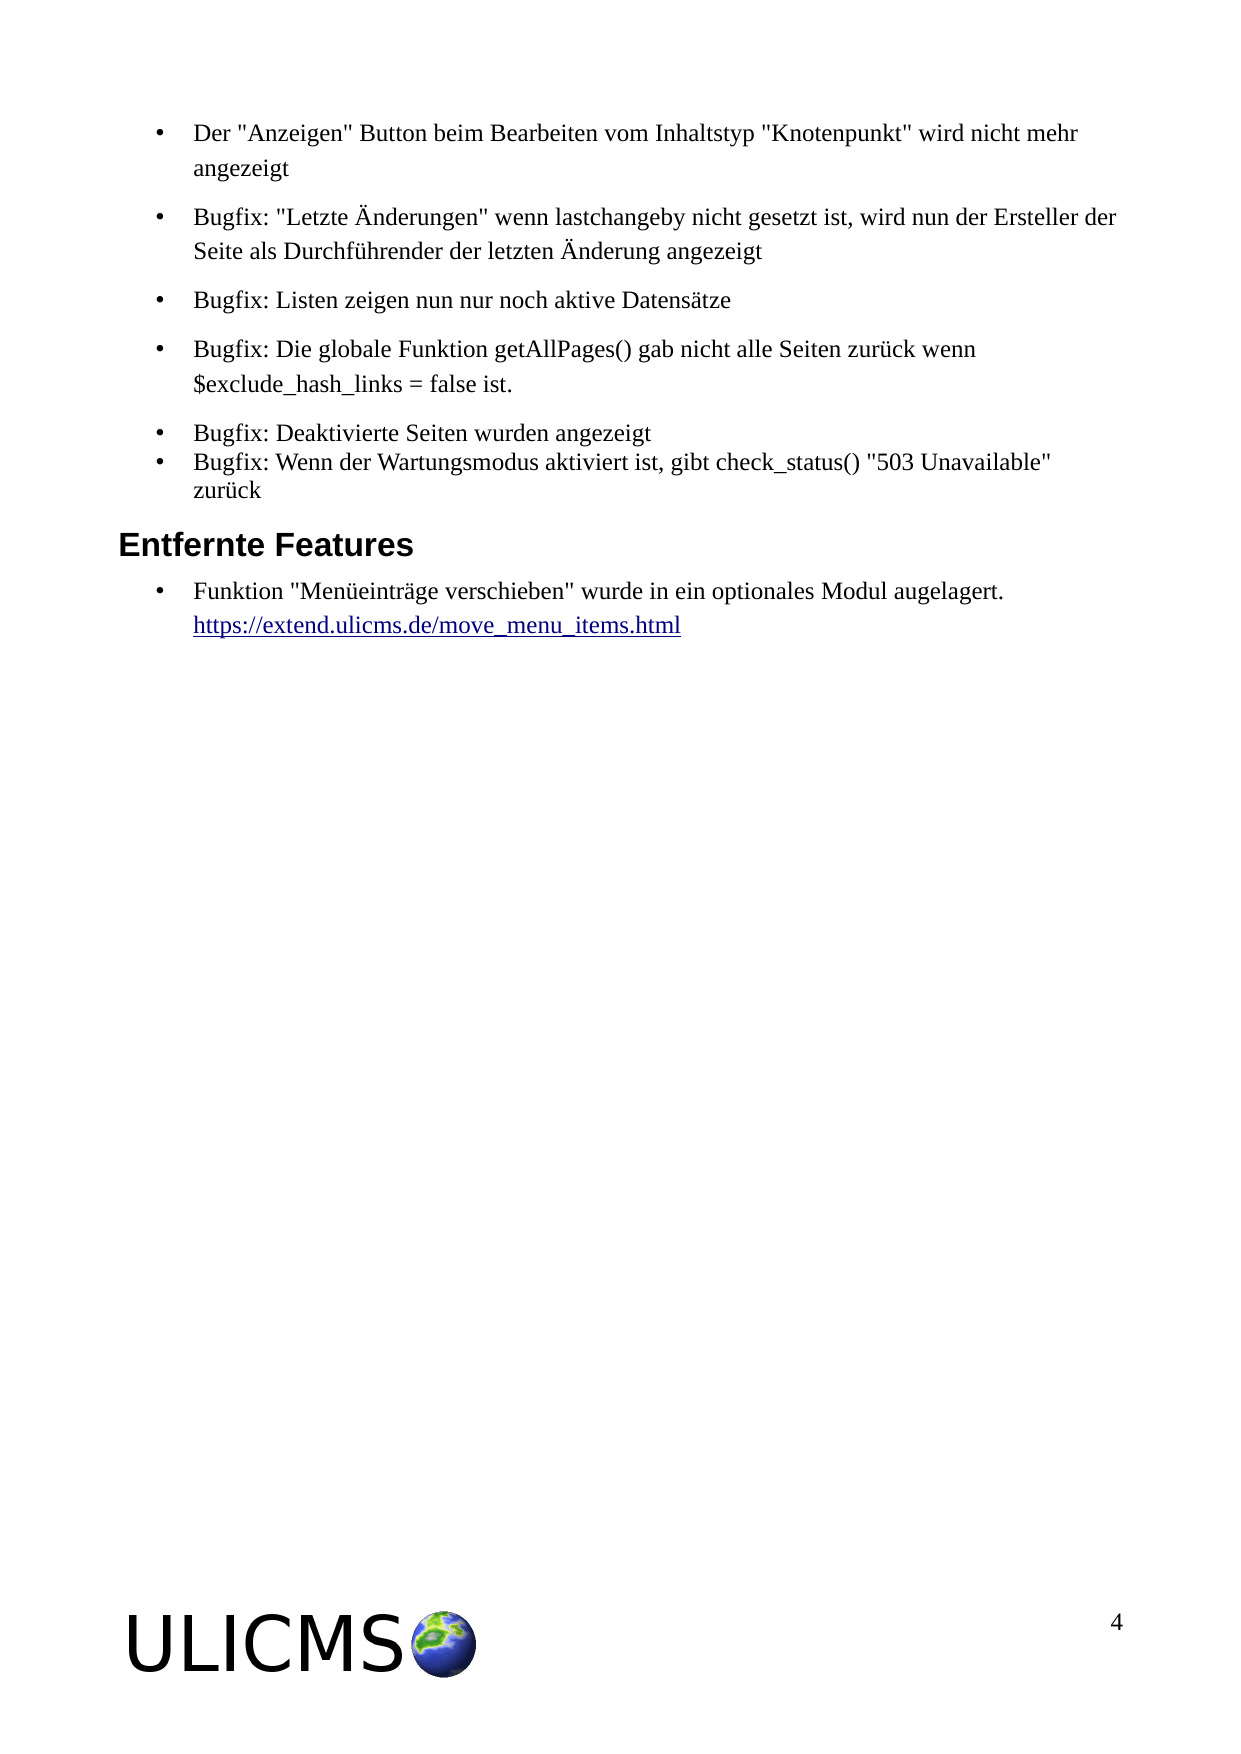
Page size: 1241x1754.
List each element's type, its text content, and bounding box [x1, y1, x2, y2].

picture [118, 1607, 479, 1681]
list Bugfix: Deaktivierte Seiten wurden angezeigt [156, 418, 1123, 447]
list Bugfix: "Letzte Änderungen" wenn lastchangeby nicht gesetzt ist, wird nun der Ersteller der Seite als Durchführender der letzten Änderung angezeigt [156, 202, 1123, 265]
list Funktion "Menüeinträge verschieben" wurde in ein optionales Modul augelagert. https://extend.ulicms.de/move_menu_items.html [156, 576, 1123, 639]
list Der "Anzeigen" Button beim Bearbeiten vom Inhaltstyp "Knotenpunkt" wird nicht mehr angezeigt [156, 118, 1123, 181]
list Bugfix: Listen zeigen nun nur noch aktive Datensätze [156, 285, 1123, 314]
list Bugfix: Wenn der Wartungsmodus aktiviert ist, gibt check_status() "503 Unavailable" zurück [156, 447, 1123, 504]
subtitle Entfernte Features [118, 525, 1123, 563]
list Bugfix: Die globale Funktion getAllPages() gab nicht alle Seiten zurück wenn $exclude_hash_links = false ist. [156, 334, 1123, 397]
